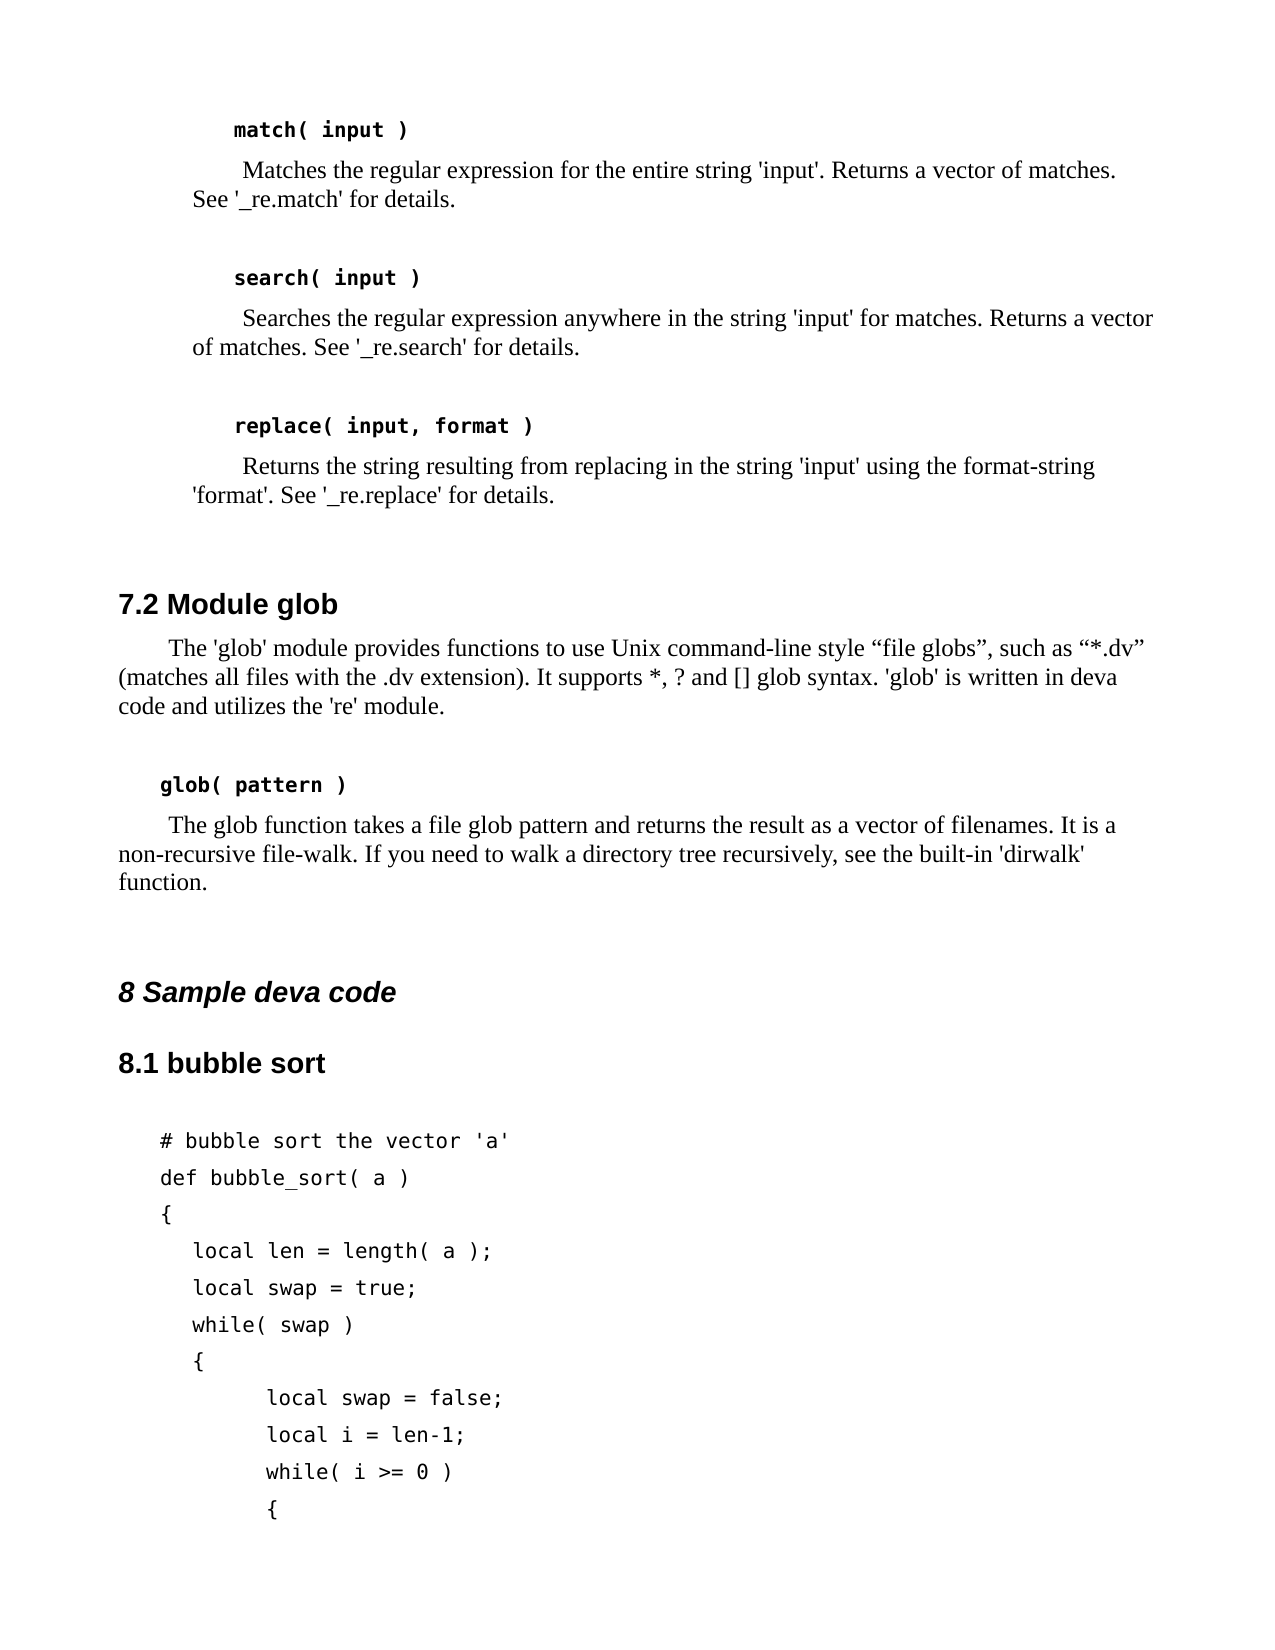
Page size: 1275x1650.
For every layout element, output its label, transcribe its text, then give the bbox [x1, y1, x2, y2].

text { [118, 1349, 1157, 1374]
text { [118, 1497, 1157, 1521]
text Searches the regular expression anywhere in the string 'input' for matches. Returns a vector of matches. See '_re.search' for details. [192, 303, 1157, 360]
subtitle 8.1 bubble sort [118, 1046, 1157, 1079]
text local swap = true; [118, 1276, 1157, 1300]
text Returns the string resulting from replacing in the string 'input' using the format-string 'format'. See '_re.replace' for details. [192, 451, 1157, 508]
text local i = len-1; [118, 1423, 1157, 1447]
text glob( pattern ) [118, 773, 1157, 797]
text replace( input, format ) [192, 414, 1157, 438]
text search( input ) [192, 266, 1157, 290]
text { [118, 1202, 1157, 1227]
text The glob function takes a file glob pattern and returns the result as a vector of filenames. It is a non-recursive file-walk. If you need to walk a directory tree recursively, see the built-in 'dirwalk' function. [118, 810, 1157, 896]
text local len = length( a ); [118, 1239, 1157, 1263]
text local swap = false; [118, 1386, 1157, 1411]
text while( swap ) [118, 1313, 1157, 1337]
text def bubble_sort( a ) [118, 1166, 1157, 1190]
text while( i >= 0 ) [118, 1460, 1157, 1484]
text Matches the regular expression for the entire string 'input'. Returns a vector of matches. See '_re.match' for details. [192, 155, 1157, 212]
subtitle 7.2 Module glob [118, 587, 1157, 621]
text match( input ) [192, 118, 1157, 142]
text The 'glob' module provides functions to use Unix command-line style “file globs”, such as “*.dv” (matches all files with the .dv extension). It supports *, ? and [] glob syntax. 'glob' is written in deva code and utilizes the 're' module. [118, 633, 1157, 719]
text # bubble sort the vector 'a' [118, 1129, 1157, 1153]
subtitle 8 Sample deva code [118, 975, 1157, 1008]
